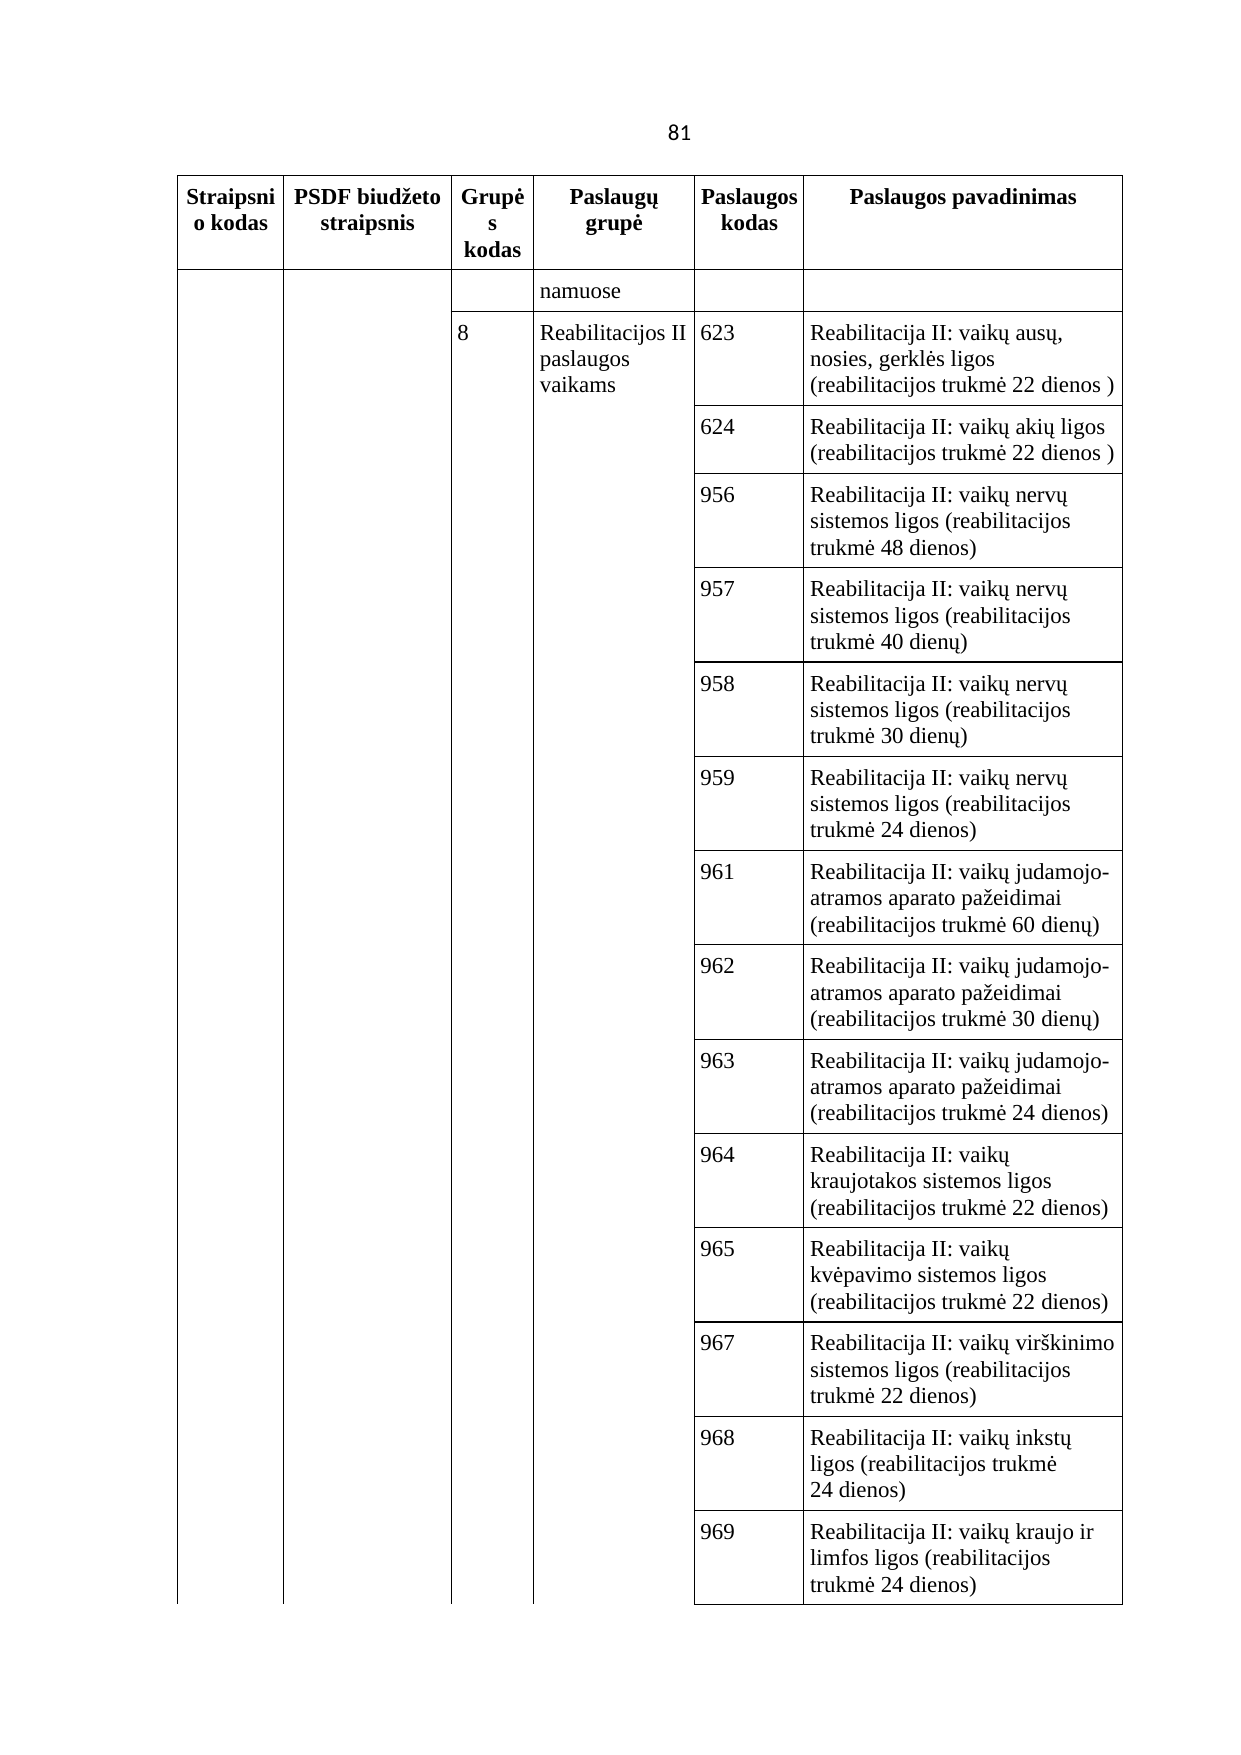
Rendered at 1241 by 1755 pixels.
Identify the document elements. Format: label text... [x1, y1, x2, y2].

table_cell [452, 1039, 533, 1133]
table_cell [452, 405, 533, 473]
table_cell 959 [695, 757, 803, 850]
table_cell 968 [695, 1417, 803, 1510]
table_cell [452, 850, 533, 944]
table_cell [534, 756, 694, 850]
table_cell [534, 661, 694, 756]
table_cell [178, 1416, 283, 1510]
table_cell [284, 1510, 451, 1604]
table_cell [452, 661, 533, 756]
table_cell [534, 1227, 694, 1321]
table_header Paslaugų grupė [534, 176, 694, 269]
table_cell Reabilitacija II: vaikų kvėpavimo sistemos ligos (reabilitacijos trukmė 22 dienos) [804, 1228, 1122, 1321]
table_cell [452, 270, 533, 311]
table_cell [534, 405, 694, 473]
table_cell [534, 850, 694, 944]
table_cell [178, 1321, 283, 1416]
table_cell Reabilitacija II: vaikų judamojo-atramos aparato pažeidimai (reabilitacijos trukmė 30 dienų) [804, 945, 1122, 1038]
table_cell [534, 1416, 694, 1510]
table_cell 956 [695, 474, 803, 567]
table_cell 965 [695, 1228, 803, 1321]
table_cell [178, 661, 283, 756]
table_cell [284, 1321, 451, 1416]
table_cell 624 [695, 406, 803, 473]
table_cell [284, 473, 451, 567]
table_cell [178, 311, 283, 405]
table_cell namuose [534, 270, 694, 311]
table_cell [178, 1133, 283, 1227]
table_cell [284, 661, 451, 756]
table_cell 961 [695, 851, 803, 944]
table_header Straipsnio kodas [178, 176, 283, 269]
table_cell 957 [695, 568, 803, 661]
table_cell [284, 1133, 451, 1227]
table_cell 964 [695, 1134, 803, 1227]
table_cell [452, 1133, 533, 1227]
table_cell Reabilitacijos II paslaugos vaikams [534, 312, 694, 405]
table_cell [452, 473, 533, 567]
table_cell [178, 473, 283, 567]
table_cell [178, 850, 283, 944]
table_cell 962 [695, 945, 803, 1038]
table_cell [284, 1416, 451, 1510]
table_cell Reabilitacija II: vaikų nervų sistemos ligos (reabilitacijos trukmė 30 dienų) [804, 663, 1122, 756]
table_cell Reabilitacija II: vaikų judamojo-atramos aparato pažeidimai (reabilitacijos trukmė 60 dienų) [804, 851, 1122, 944]
table_header Paslaugos pavadinimas [804, 176, 1122, 269]
table_cell [284, 944, 451, 1038]
table_cell [178, 1510, 283, 1604]
table_cell [534, 567, 694, 661]
table_cell Reabilitacija II: vaikų kraujo ir limfos ligos (reabilitacijos trukmė 24 dienos) [804, 1511, 1122, 1604]
table_cell Reabilitacija II: vaikų nervų sistemos ligos (reabilitacijos trukmė 48 dienos) [804, 474, 1122, 567]
table_cell [284, 1039, 451, 1133]
table_cell [284, 1227, 451, 1321]
table_cell [452, 567, 533, 661]
table_cell Reabilitacija II: vaikų nervų sistemos ligos (reabilitacijos trukmė 24 dienos) [804, 757, 1122, 850]
table_cell [534, 1133, 694, 1227]
table_cell [284, 311, 451, 405]
table_cell [284, 270, 451, 311]
table_cell [178, 944, 283, 1038]
table_cell Reabilitacija II: vaikų kraujotakos sistemos ligos (reabilitacijos trukmė 22 dienos) [804, 1134, 1122, 1227]
table_cell [178, 567, 283, 661]
table_header Grupės kodas [452, 176, 533, 269]
table_cell 623 [695, 312, 803, 405]
table_cell 967 [695, 1323, 803, 1416]
table_cell 969 [695, 1511, 803, 1604]
table_header Paslaugos kodas [695, 176, 803, 269]
table_header PSDF biudžeto straipsnis [284, 176, 451, 269]
table_cell Reabilitacija II: vaikų akių ligos (reabilitacijos trukmė 22 dienos ) [804, 406, 1122, 473]
table_cell [534, 944, 694, 1038]
table_cell [284, 567, 451, 661]
table_cell Reabilitacija II: vaikų ausų, nosies, gerklės ligos (reabilitacijos trukmė 22 dienos ) [804, 312, 1122, 405]
table_cell Reabilitacija II: vaikų virškinimo sistemos ligos (reabilitacijos trukmė 22 dienos) [804, 1323, 1122, 1416]
table_cell [695, 270, 803, 311]
table_cell [178, 270, 283, 311]
table_cell [178, 1227, 283, 1321]
table_cell 958 [695, 663, 803, 756]
table_cell [284, 850, 451, 944]
table_cell 8 [452, 312, 533, 405]
table_cell [804, 270, 1122, 311]
table_cell Reabilitacija II: vaikų inkstų ligos (reabilitacijos trukmė 24 dienos) [804, 1417, 1122, 1510]
table_cell [534, 1039, 694, 1133]
table_cell [178, 756, 283, 850]
table_cell [452, 756, 533, 850]
table_cell [178, 1039, 283, 1133]
table_cell Reabilitacija II: vaikų nervų sistemos ligos (reabilitacijos trukmė 40 dienų) [804, 568, 1122, 661]
table_cell Reabilitacija II: vaikų judamojo-atramos aparato pažeidimai (reabilitacijos trukmė 24 dienos) [804, 1040, 1122, 1133]
table_cell [284, 756, 451, 850]
table_cell [534, 1321, 694, 1416]
table_cell [178, 405, 283, 473]
table_cell 963 [695, 1040, 803, 1133]
table_cell [452, 1510, 533, 1604]
table_cell [452, 944, 533, 1038]
table_cell [534, 1510, 694, 1604]
table_cell [534, 473, 694, 567]
table_cell [284, 405, 451, 473]
table_cell [452, 1321, 533, 1416]
table_cell [452, 1416, 533, 1510]
table_cell [452, 1227, 533, 1321]
